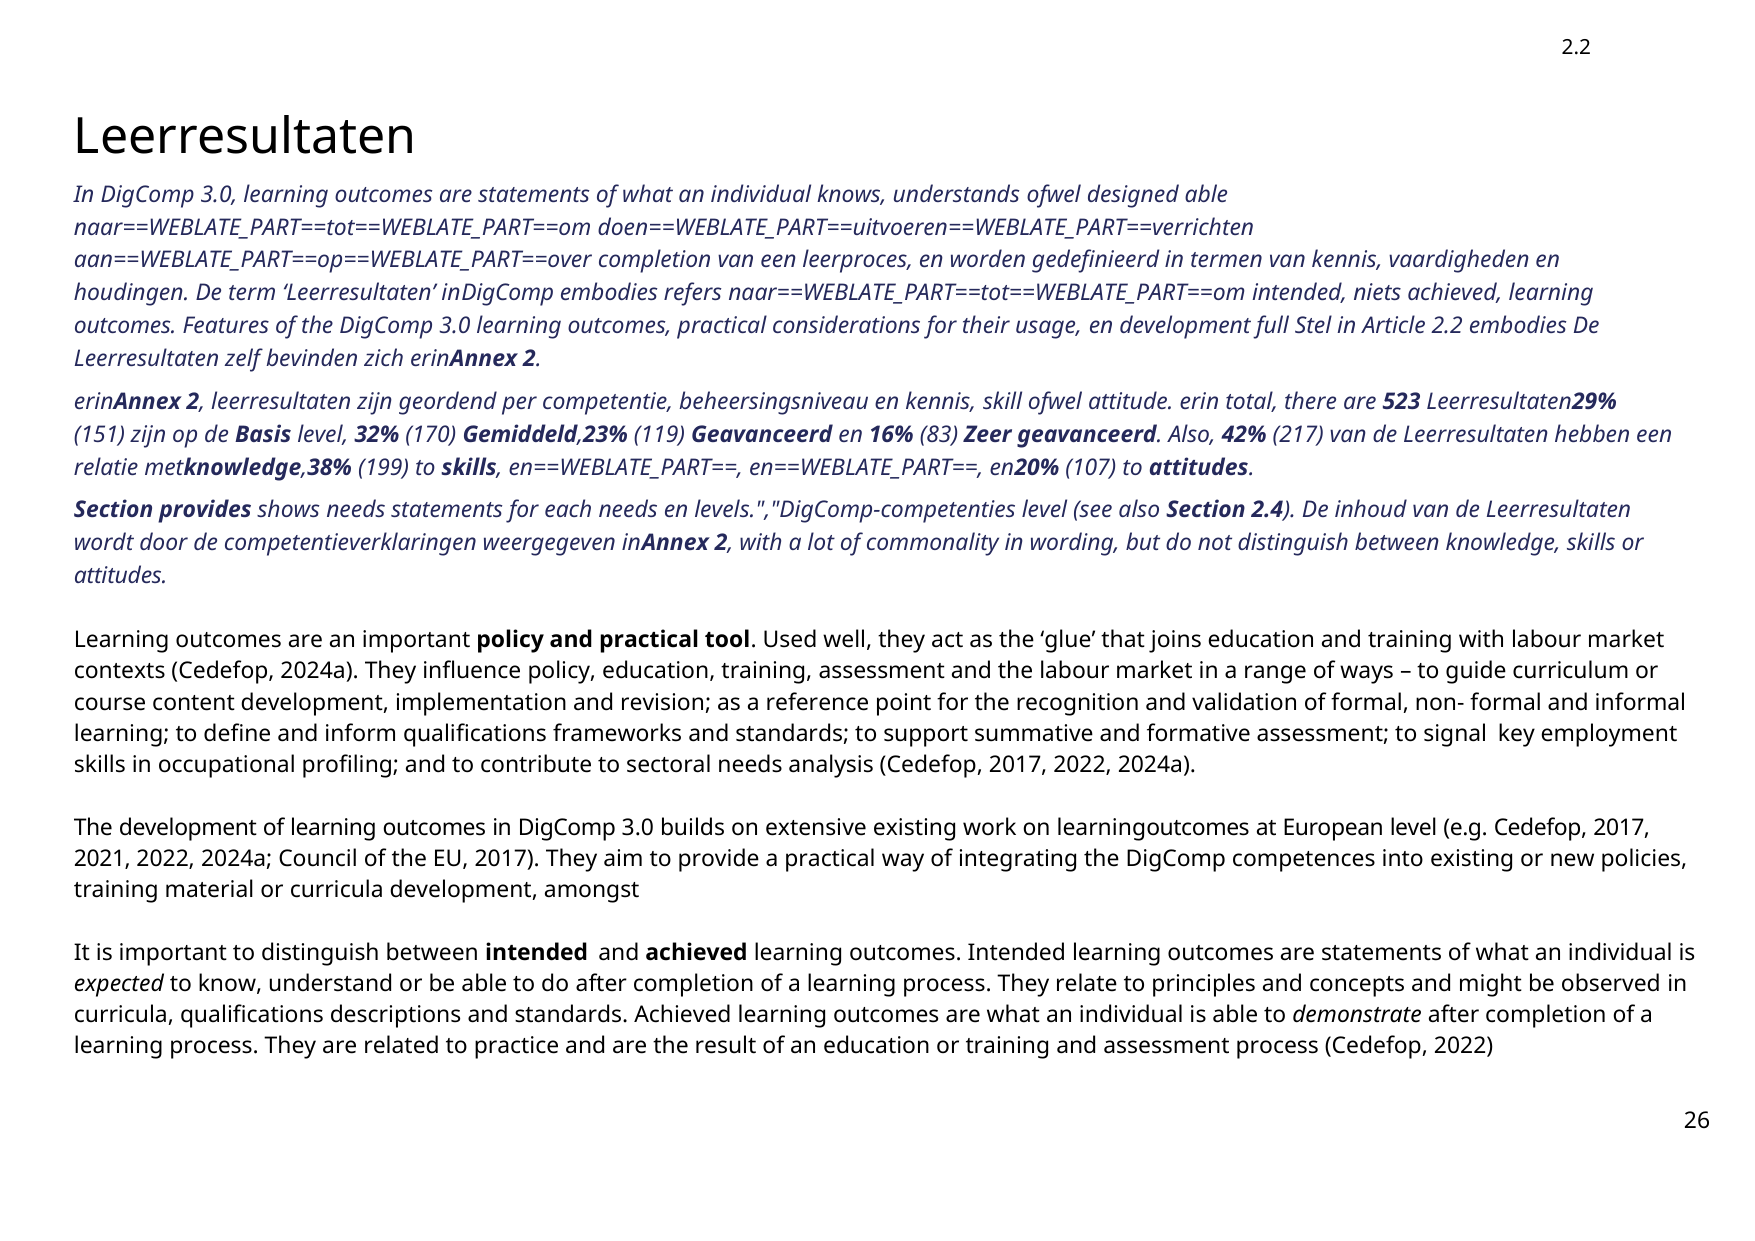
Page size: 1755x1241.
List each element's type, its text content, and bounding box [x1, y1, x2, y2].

text Section provides shows needs statements for each needs en levels.","DigComp-competenties level (see also Section 2.4). De inhoud van de Leerresultaten wordt door de competentieverklaringen weergegeven inAnnex 2, with a lot of commonality in wording, but do not distinguish between knowledge, skills or attitudes. [74, 493, 1676, 590]
text The development of learning outcomes in DigComp 3.0 builds on extensive existing work on learningoutcomes at European level (e.g. Cedefop, 2017, 2021, 2022, 2024a; Council of the EU, 2017). They aim to provide a practical way of integrating the DigComp competences into existing or new policies, training material or curricula development, amongst [74, 811, 1710, 904]
text erinAnnex 2, leerresultaten zijn geordend per competentie, beheersingsniveau en kennis, skill ofwel attitude. erin total, there are 523 Leerresultaten29% (151) zijn op de Basis level, 32% (170) Gemiddeld,23% (119) Geavanceerd en 16% (83) Zeer geavanceerd. Also, 42% (217) van de Leerresultaten hebben een relatie metknowledge,38% (199) to skills, en==WEBLATE_PART==, en==WEBLATE_PART==, en20% (107) to attitudes. [74, 385, 1676, 482]
text In DigComp 3.0, learning outcomes are statements of what an individual knows, understands ofwel designed able naar==WEBLATE_PART==tot==WEBLATE_PART==om doen==WEBLATE_PART==uitvoeren==WEBLATE_PART==verrichten aan==WEBLATE_PART==op==WEBLATE_PART==over completion van een leerproces, en worden gedefinieerd in termen van kennis, vaardigheden en houdingen. De term ‘Leerresultaten’ inDigComp embodies refers naar==WEBLATE_PART==tot==WEBLATE_PART==om intended, niets achieved, learning outcomes. Features of the DigComp 3.0 learning outcomes, practical considerations for their usage, en development full Stel in Article 2.2 embodies De Leerresultaten zelf bevinden zich erinAnnex 2. [74, 178, 1676, 373]
text It is important to distinguish between intended and achieved learning outcomes. Intended learning outcomes are statements of what an individual is expected to know, understand or be able to do after completion of a learning process. They relate to principles and concepts and might be observed in curricula, qualifications descriptions and standards. Achieved learning outcomes are what an individual is able to demonstrate after completion of a learning process. They are related to practice and are the result of an education or training and assessment process (Cedefop, 2022) [74, 936, 1710, 1061]
subtitle Leerresultaten [74, 99, 1710, 168]
text Learning outcomes are an important policy and practical tool. Used well, they act as the ‘glue’ that joins education and training with labour market contexts (Cedefop, 2024a). They influence policy, education, training, assessment and the labour market in a range of ways – to guide curriculum or course content development, implementation and revision; as a reference point for the recognition and validation of formal, non- formal and informal learning; to define and inform qualifications frameworks and standards; to support summative and formative assessment; to signal key employment skills in occupational profiling; and to contribute to sectoral needs analysis (Cedefop, 2017, 2022, 2024a). [74, 623, 1710, 779]
